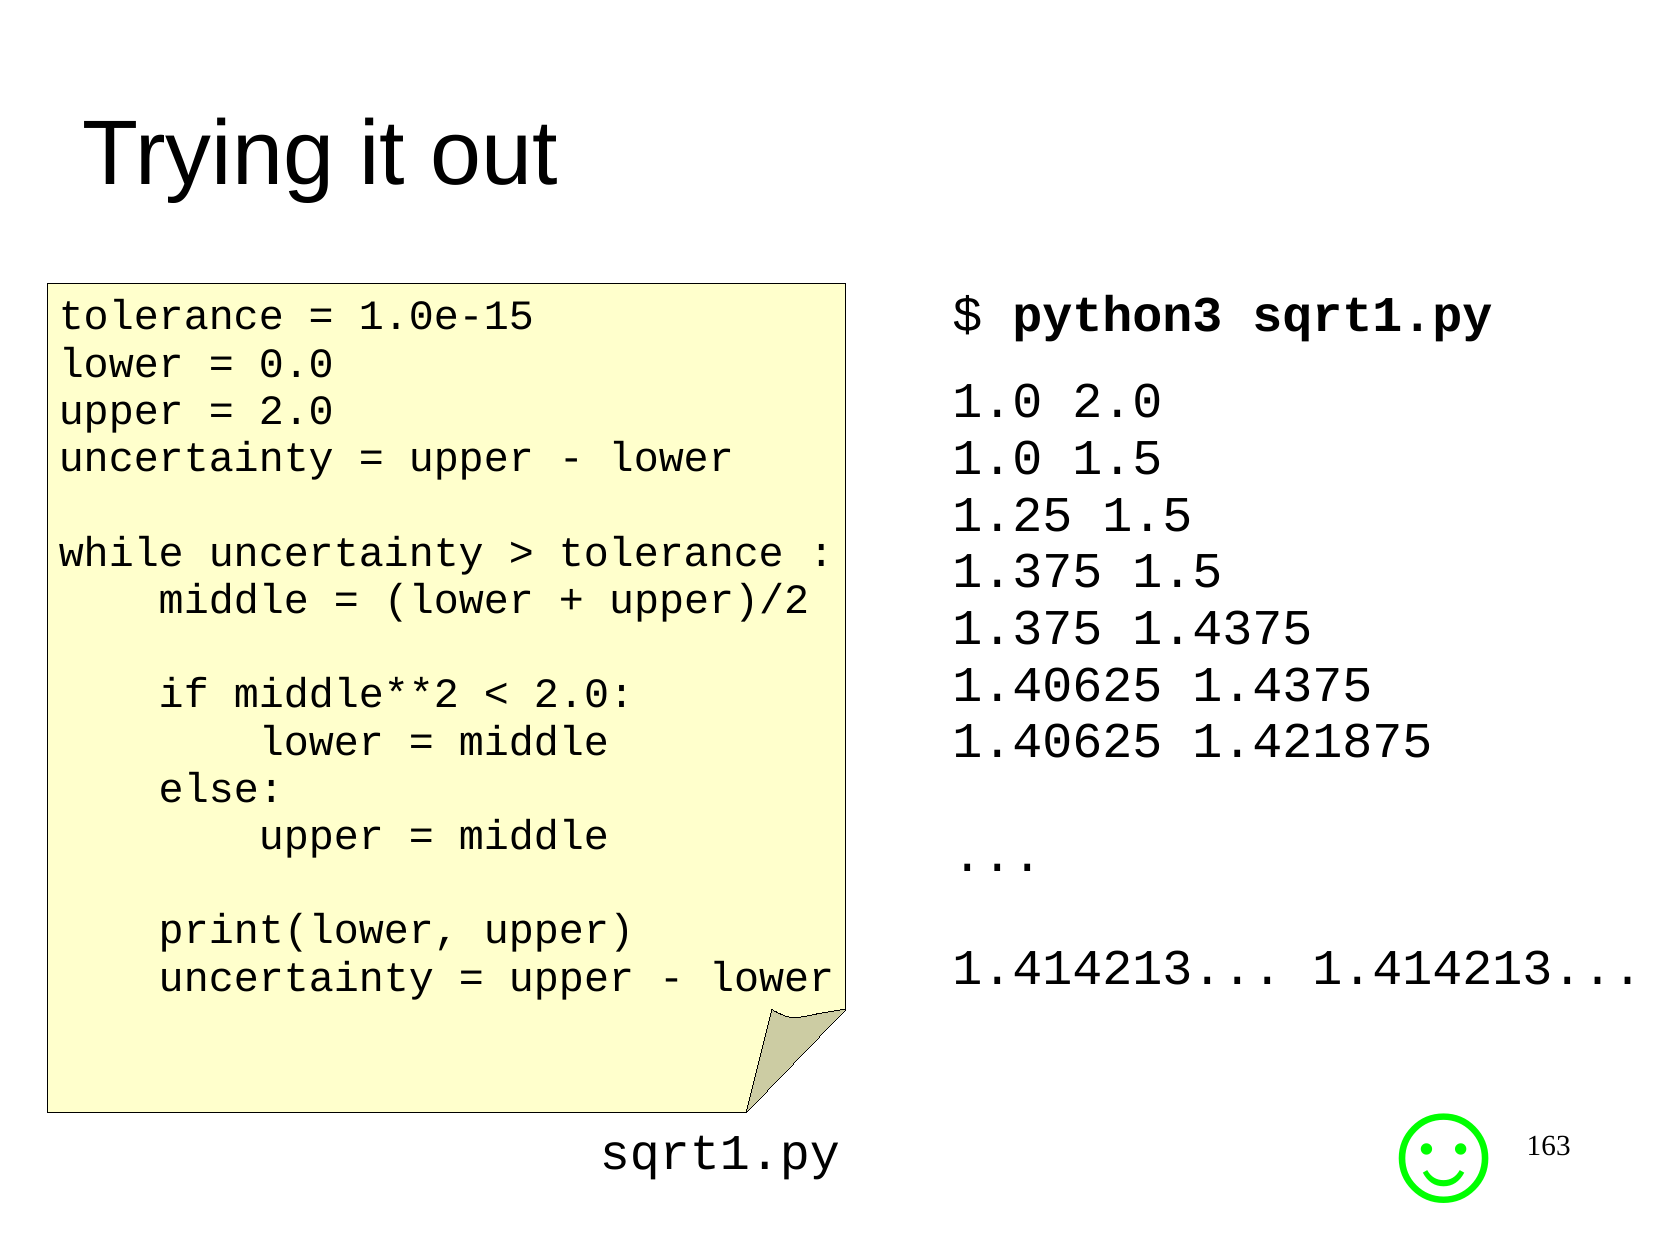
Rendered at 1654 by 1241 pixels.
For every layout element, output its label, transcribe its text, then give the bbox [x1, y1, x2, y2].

text_box python3 sqrt1.py [1006, 283, 1499, 353]
text_box ☺ [1352, 1057, 1536, 1241]
text_box sqrt1.py [593, 1121, 847, 1191]
text_box 1.0 2.0 1.0 1.5 1.25 1.5 1.375 1.5 1.375 1.4375 1.40625 1.4375 1.40625 1.421875 ... 1.414213... 1.414213... [946, 369, 1649, 1006]
text_box tolerance = 1.0e-15 lower = 0.0 upper = 2.0 uncertainty = upper - lower while uncertainty > tolerance : middle = (lower + upper)/2 if middle**2 < 2.0: lower = middle else: upper = middle print(lower, upper) uncertainty = upper - lower [47, 283, 846, 1113]
text_box $ [946, 283, 989, 353]
title Trying it out [82, 49, 1571, 257]
